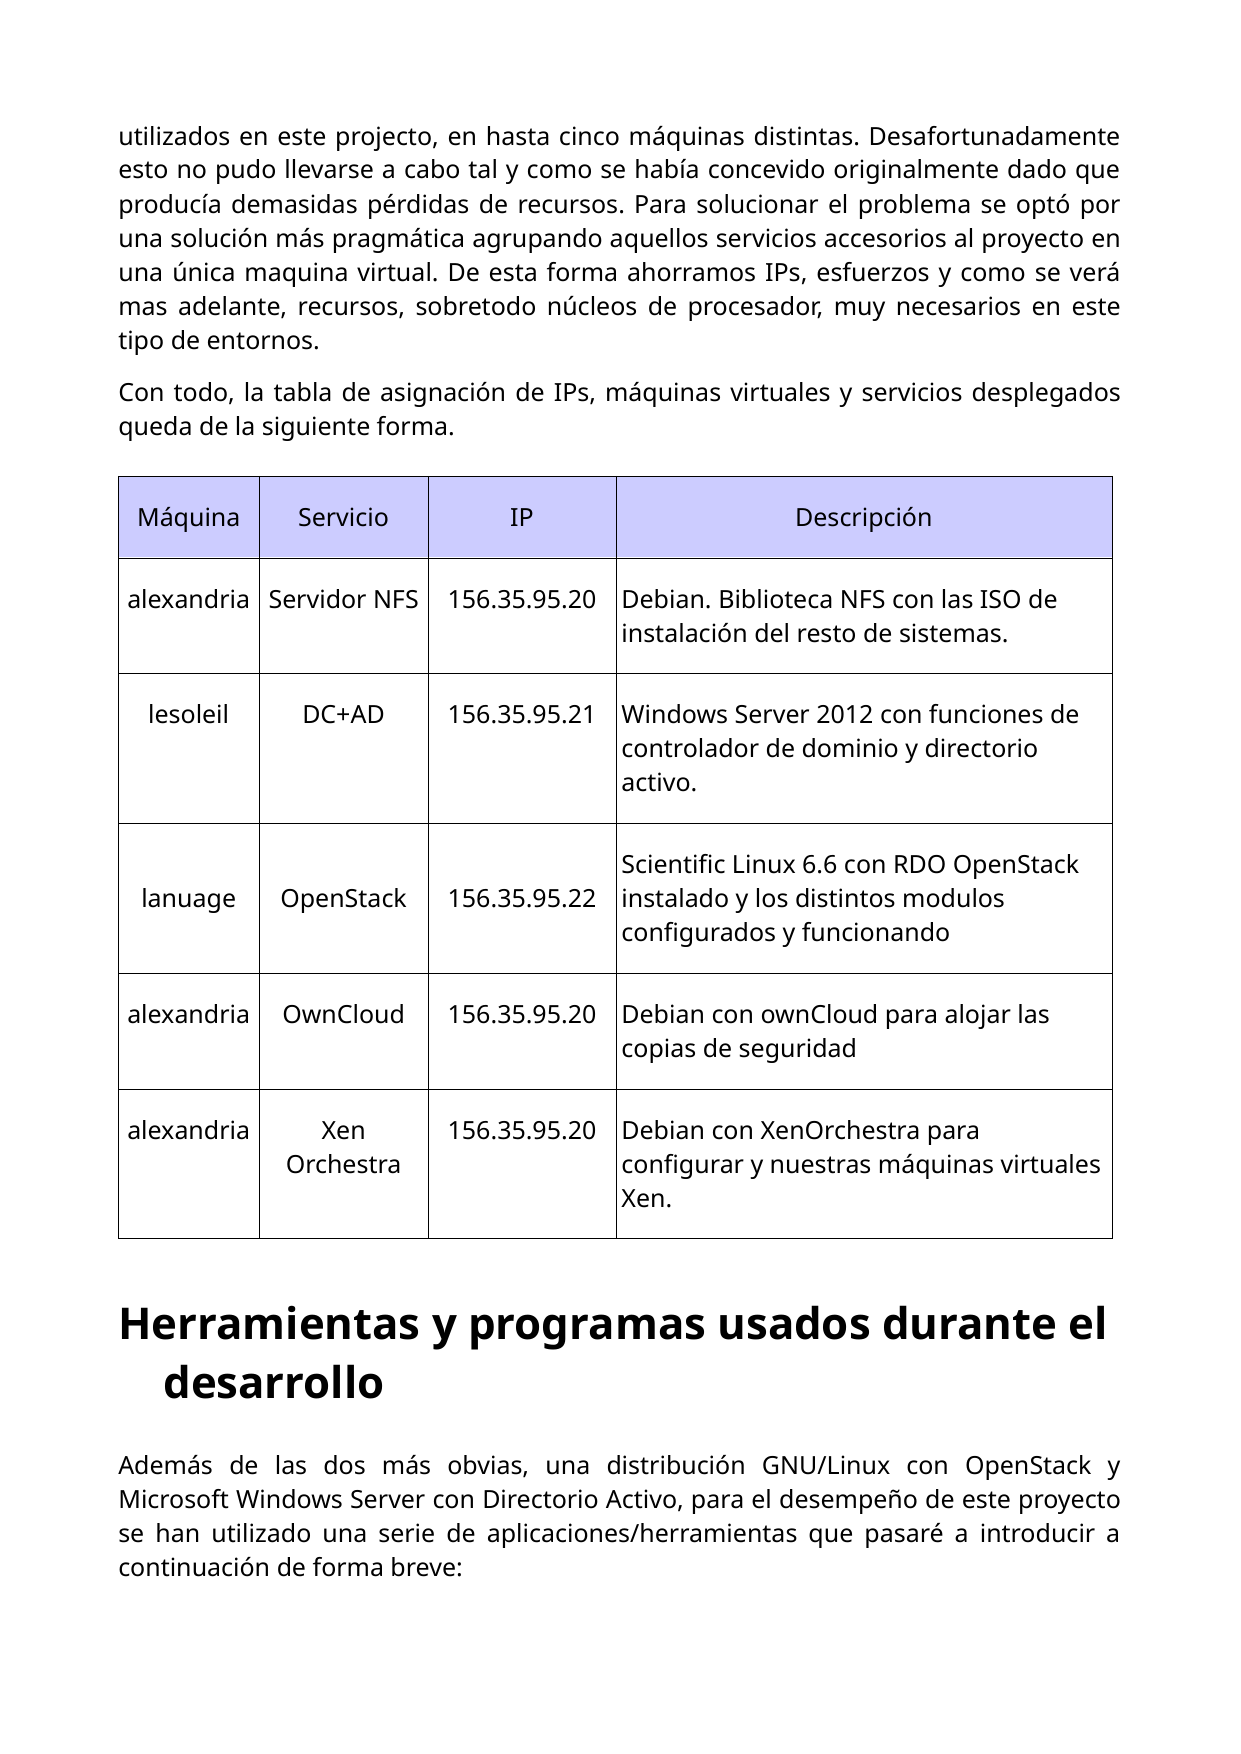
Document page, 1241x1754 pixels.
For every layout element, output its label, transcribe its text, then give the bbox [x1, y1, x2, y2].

text Además de las dos más obvias, una distribución GNU/Linux con OpenStack y Microsoft Windows Server con Directorio Activo, para el desempeño de este proyecto se han utilizado una serie de aplicaciones/herramientas que pasaré a introducir a continuación de forma breve: [118, 1448, 1122, 1584]
table_cell Xen Orchestra [260, 1090, 428, 1238]
table_cell 156.35.95.22 [429, 824, 616, 973]
table_cell Servidor NFS [260, 559, 428, 673]
table_cell lanuage [119, 824, 259, 973]
table_cell Debian con ownCloud para alojar las copias de seguridad [617, 974, 1112, 1088]
text utilizados en este projecto, en hasta cinco máquinas distintas. Desafortunadamente esto no pudo llevarse a cabo tal y como se había concevido originalmente dado que producía demasidas pérdidas de recursos. Para solucionar el problema se optó por una solución más pragmática agrupando aquellos servicios accesorios al proyecto en una única maquina virtual. De esta forma ahorramos IPs, esfuerzos y como se verá mas adelante, recursos, sobretodo núcleos de procesador, muy necesarios en este tipo de entornos. [118, 118, 1122, 357]
table_cell 156.35.95.20 [429, 974, 616, 1088]
table_cell 156.35.95.20 [429, 559, 616, 673]
table_cell Windows Server 2012 con funciones de controlador de dominio y directorio activo. [617, 674, 1112, 823]
table_cell 156.35.95.20 [429, 1090, 616, 1238]
table_cell DC+AD [260, 674, 428, 823]
table_cell Debian. Biblioteca NFS con las ISO de instalación del resto de sistemas. [617, 559, 1112, 673]
table_cell OpenStack [260, 824, 428, 973]
table_cell OwnCloud [260, 974, 428, 1088]
table_cell 156.35.95.21 [429, 674, 616, 823]
table_cell Debian con XenOrchestra para configurar y nuestras máquinas virtuales Xen. [617, 1090, 1112, 1238]
table_cell alexandria [119, 1090, 259, 1238]
table_cell alexandria [119, 974, 259, 1088]
table_header Descripción [617, 477, 1112, 557]
table_header IP [429, 477, 616, 557]
text Con todo, la tabla de asignación de IPs, máquinas virtuales y servicios desplegados queda de la siguiente forma. [118, 374, 1122, 443]
table_cell lesoleil [119, 674, 259, 823]
table_cell alexandria [119, 559, 259, 673]
subtitle Herramientas y programas usados durante el desarrollo [118, 1293, 1122, 1412]
table_header Servicio [260, 477, 428, 557]
table_cell Scientific Linux 6.6 con RDO OpenStack instalado y los distintos modulos configurados y funcionando [617, 824, 1112, 973]
table_header Máquina [119, 477, 259, 557]
